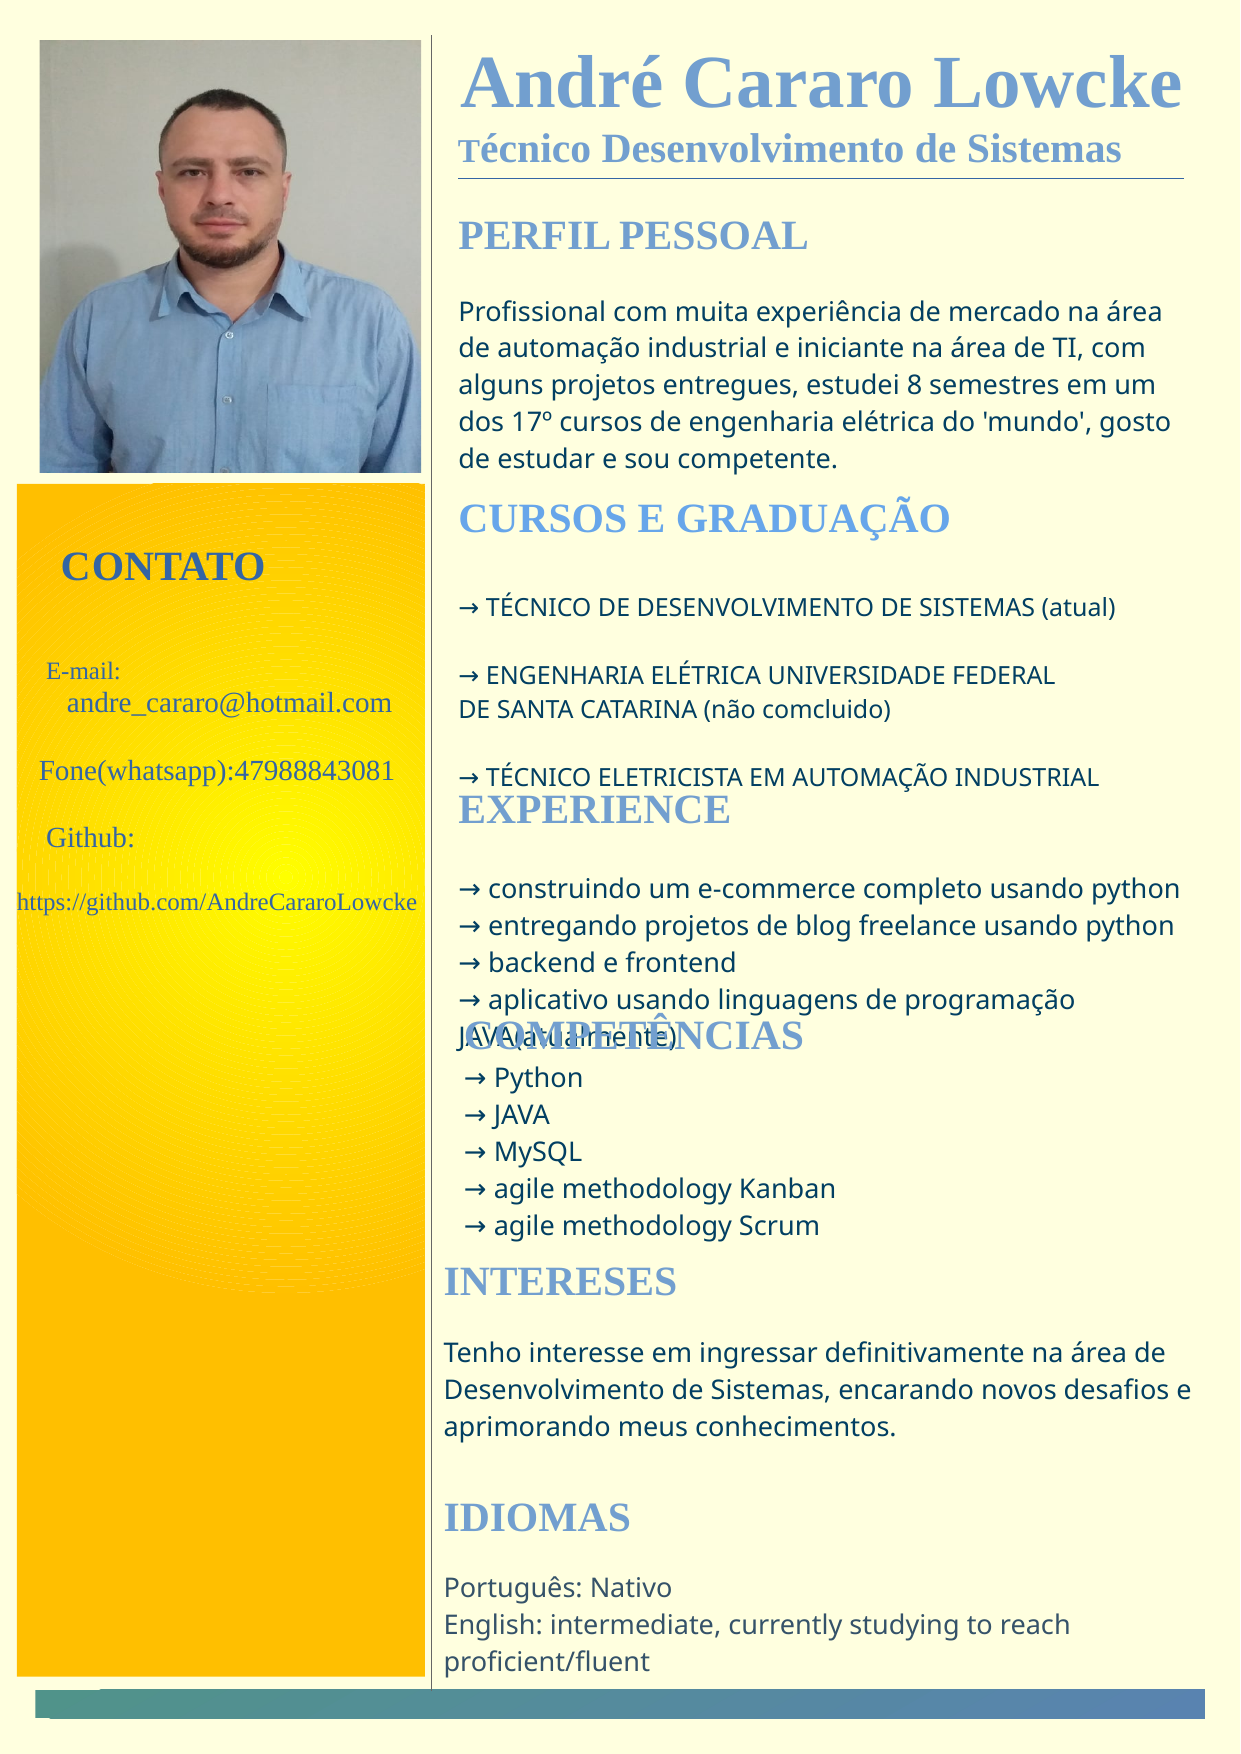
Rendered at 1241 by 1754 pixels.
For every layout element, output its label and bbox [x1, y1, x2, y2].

picture [39, 40, 422, 473]
